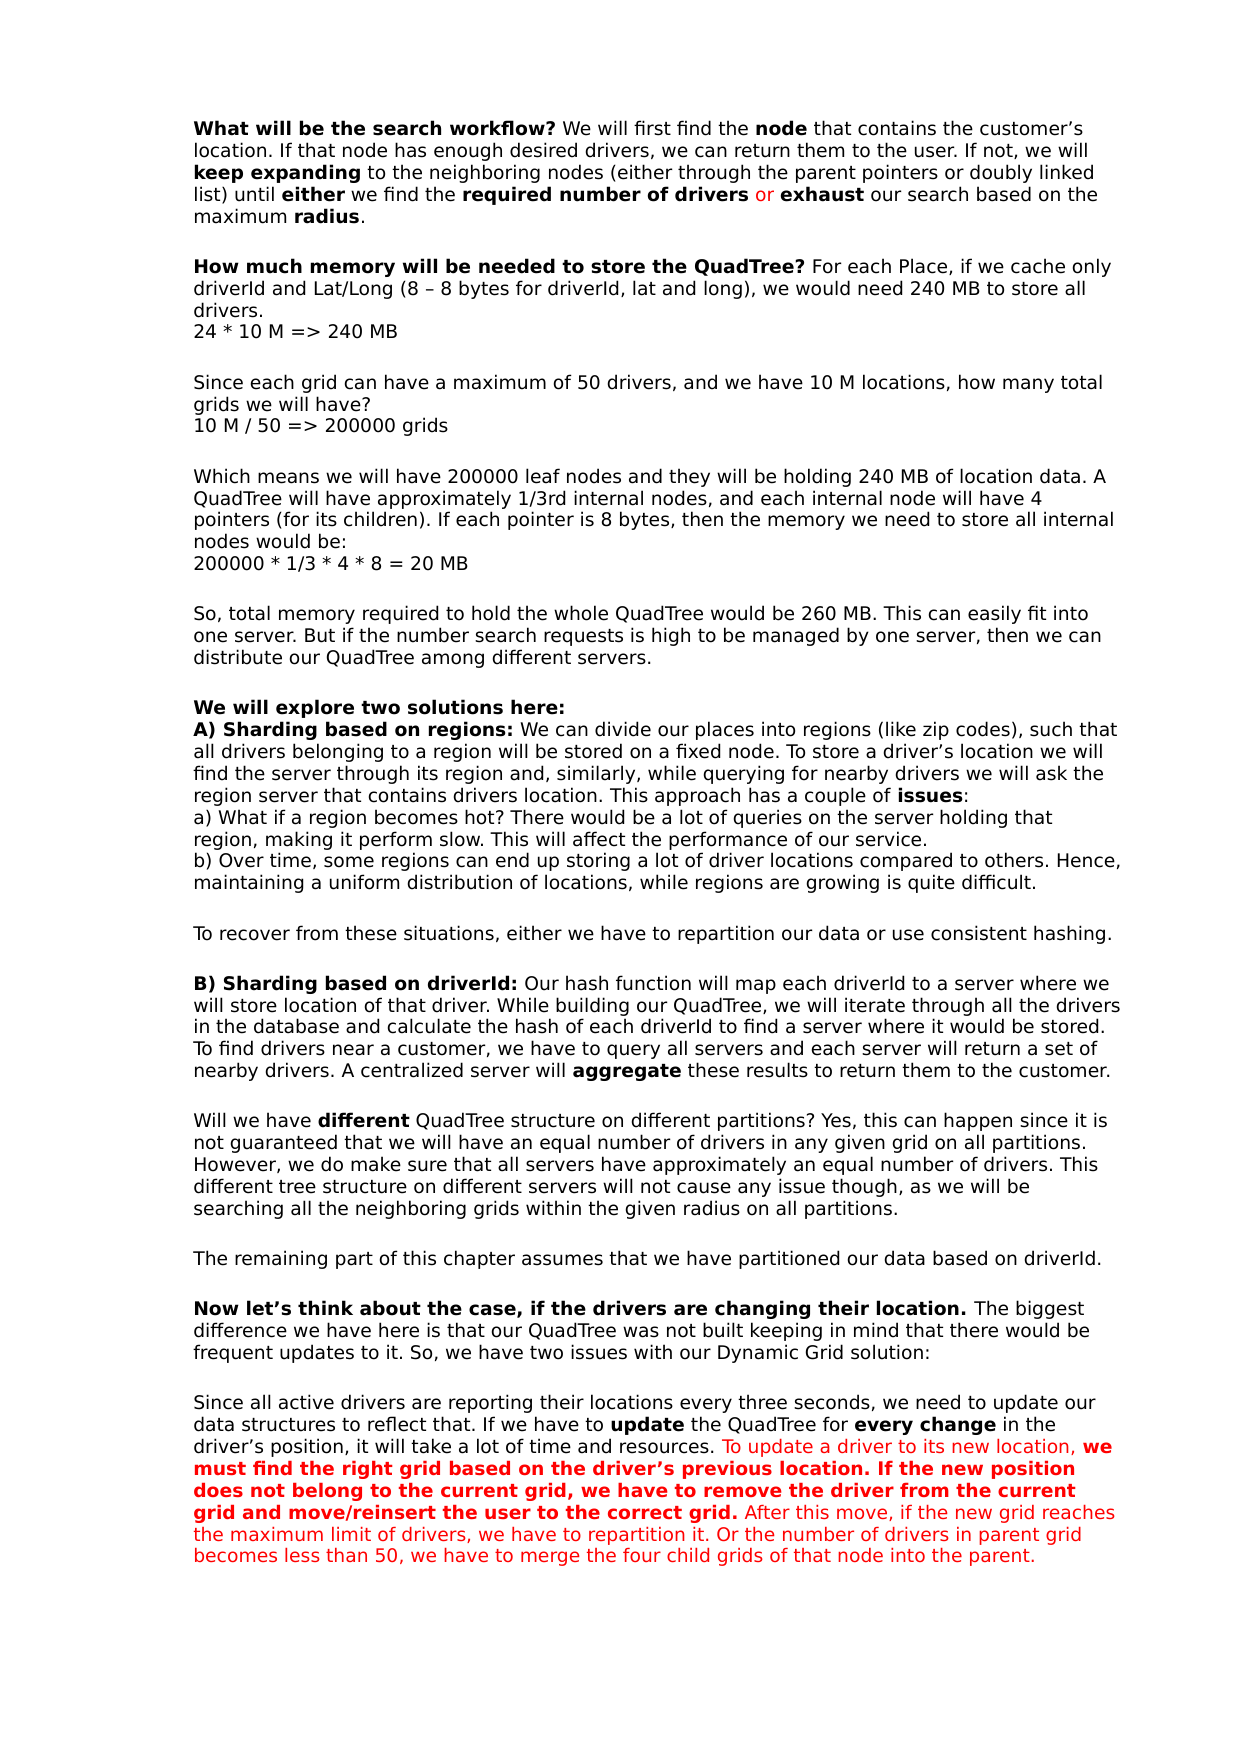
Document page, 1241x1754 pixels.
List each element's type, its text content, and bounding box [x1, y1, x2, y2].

list Will we have different QuadTree structure on different partitions? Yes, this can happen since it is not guaranteed that we will have an equal number of drivers in any given grid on all partitions. However, we do make sure that all servers have approximately an equal number of drivers. This different tree structure on different servers will not cause any issue though, as we will be searching all the neighboring grids within the given radius on all partitions. [156, 1110, 1122, 1220]
list a) What if a region becomes hot? There would be a lot of queries on the server holding that region, making it perform slow. This will affect the performance of our service. [156, 807, 1122, 850]
list What will be the search workflow? We will first find the node that contains the customer’s location. If that node has enough desired drivers, we can return them to the user. If not, we will keep expanding to the neighboring nodes (either through the parent pointers or doubly linked list) until either we find the required number of drivers or exhaust our search based on the maximum radius. [156, 118, 1122, 227]
list Now let’s think about the case, if the drivers are changing their location. The biggest difference we have here is that our QuadTree was not built keeping in mind that there would be frequent updates to it. So, we have two issues with our Dynamic Grid solution: [156, 1298, 1122, 1364]
list Since all active drivers are reporting their locations every three seconds, we need to update our data structures to reflect that. If we have to update the QuadTree for every change in the driver’s position, it will take a lot of time and resources. To update a driver to its new location, we must find the right grid based on the driver’s previous location. If the new position does not belong to the current grid, we have to remove the driver from the current grid and move/reinsert the user to the correct grid. After this move, if the new grid reaches the maximum limit of drivers, we have to repartition it. Or the number of drivers in parent grid becomes less than 50, we have to merge the four child grids of that node into the parent. [156, 1392, 1122, 1567]
list We will explore two solutions here: [156, 697, 1122, 719]
list Since each grid can have a maximum of 50 drivers, and we have 10 M locations, how many total grids we will have? [156, 372, 1122, 415]
list To recover from these situations, either we have to repartition our data or use consistent hashing. [156, 922, 1122, 944]
list So, total memory required to hold the whole QuadTree would be 260 MB. This can easily fit into one server. But if the number search requests is high to be managed by one server, then we can distribute our QuadTree among different servers. [156, 603, 1122, 669]
list A) Sharding based on regions: We can divide our places into regions (like zip codes), such that all drivers belonging to a region will be stored on a fixed node. To store a driver’s location we will find the server through its region and, similarly, while querying for nearby drivers we will ask the region server that contains drivers location. This approach has a couple of issues: [156, 719, 1122, 807]
list b) Over time, some regions can end up storing a lot of driver locations compared to others. Hence, maintaining a uniform distribution of locations, while regions are growing is quite difficult. [156, 850, 1122, 894]
list B) Sharding based on driverId: Our hash function will map each driverId to a server where we will store location of that driver. While building our QuadTree, we will iterate through all the drivers in the database and calculate the hash of each driverId to find a server where it would be stored. To find drivers near a customer, we have to query all servers and each server will return a set of nearby drivers. A centralized server will aggregate these results to return them to the customer. [156, 973, 1122, 1082]
list 24 * 10 M => 240 MB [156, 321, 1122, 343]
list How much memory will be needed to store the QuadTree? For each Place, if we cache only driverId and Lat/Long (8 – 8 bytes for driverId, lat and long), we would need 240 MB to store all drivers. [156, 256, 1122, 321]
list Which means we will have 200000 leaf nodes and they will be holding 240 MB of location data. A QuadTree will have approximately 1/3rd internal nodes, and each internal node will have 4 pointers (for its children). If each pointer is 8 bytes, then the memory we need to store all internal nodes would be: [156, 466, 1122, 553]
list 10 M / 50 => 200000 grids [156, 415, 1122, 437]
list The remaining part of this chapter assumes that we have partitioned our data based on driverId. [156, 1248, 1122, 1270]
list 200000 * 1/3 * 4 * 8 = 20 MB [156, 553, 1122, 575]
